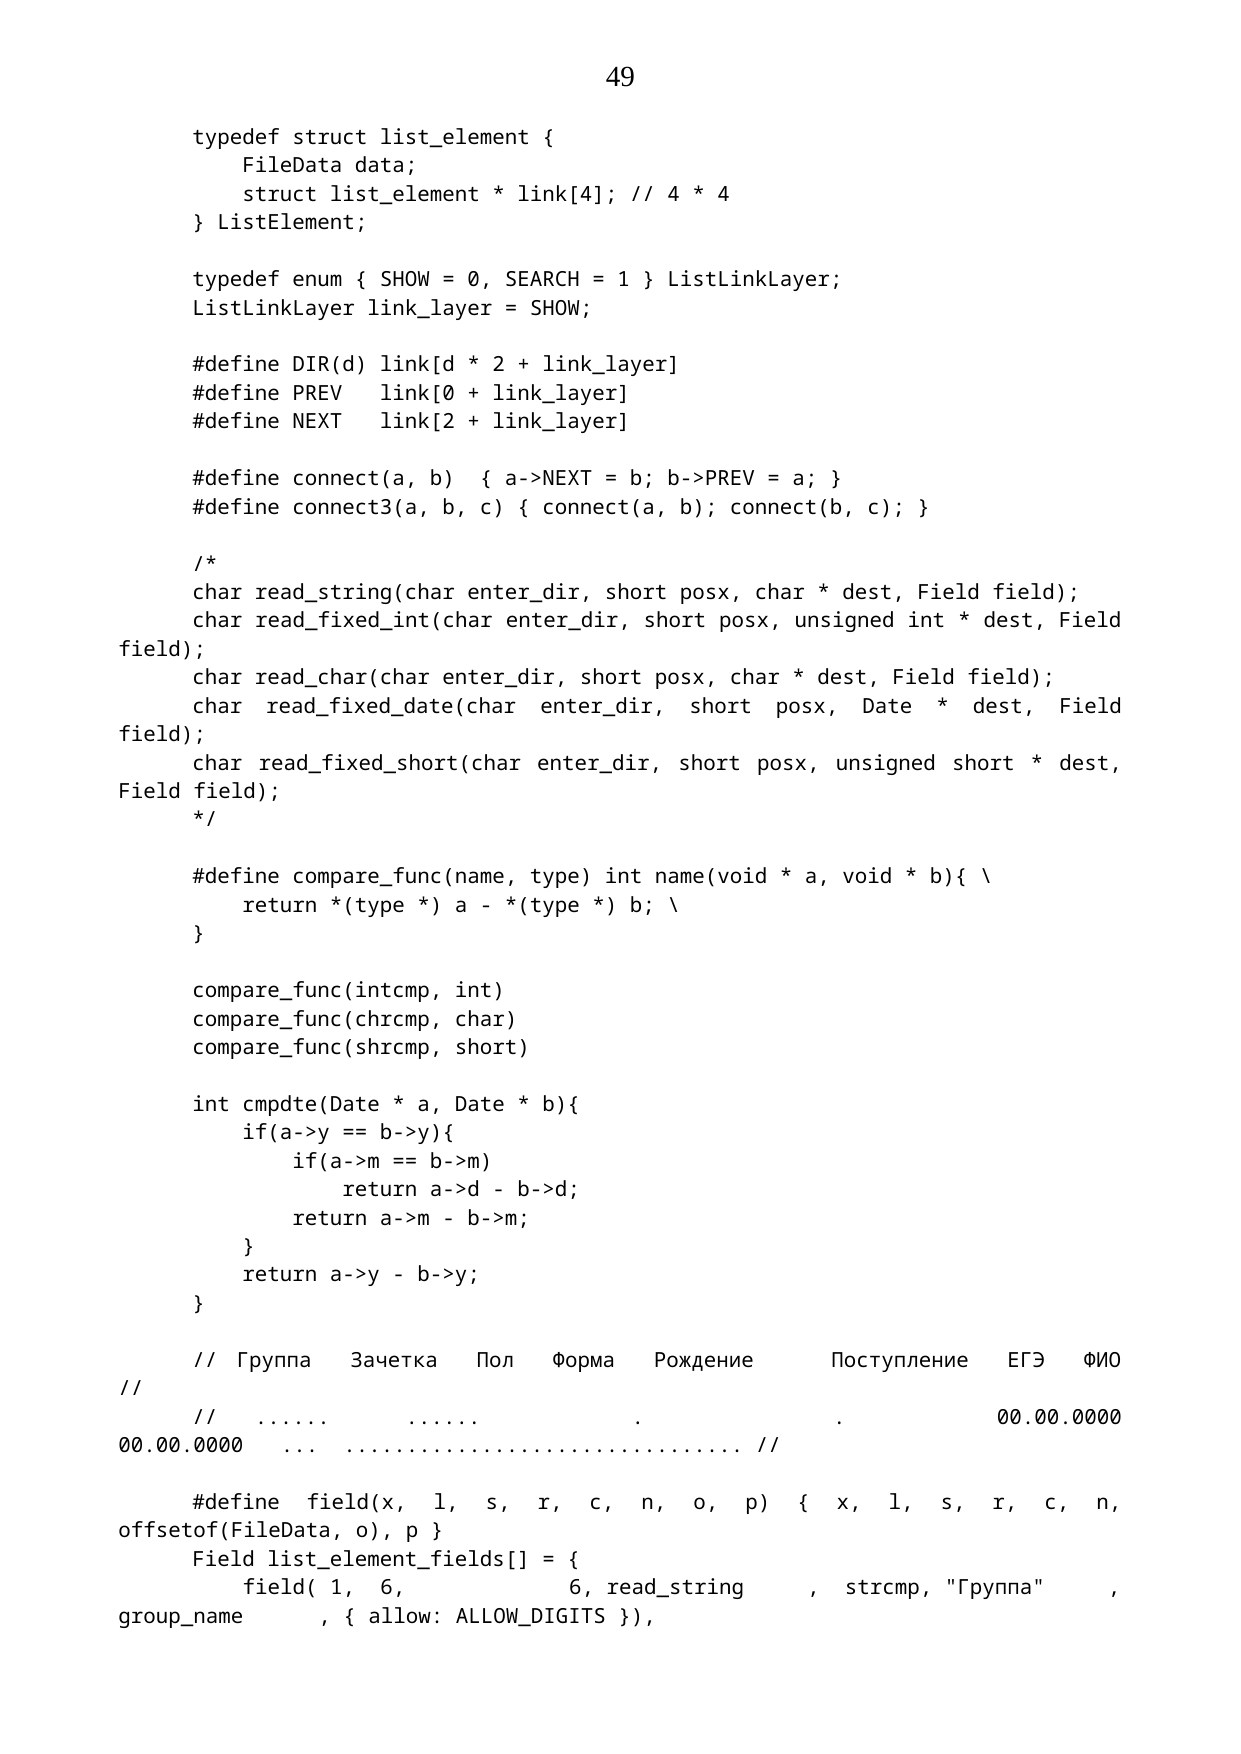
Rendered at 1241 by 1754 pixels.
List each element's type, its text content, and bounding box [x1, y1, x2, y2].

text char read_fixed_short(char enter_dir, short posx, unsigned short * dest, Field field); [118, 748, 1122, 804]
text #define PREV link[0 + link_layer] [118, 378, 1122, 406]
text #define connect(a, b) { a->NEXT = b; b->PREV = a; } [118, 463, 1122, 492]
text // ...... ...... . . 00.00.0000 00.00.0000 ... ................................ // [118, 1402, 1122, 1459]
text } [118, 918, 1122, 947]
text // Группа Зачетка Пол Форма Рождение Поступление ЕГЭ ФИО // [118, 1345, 1122, 1402]
text typedef struct list_element { [118, 122, 1122, 151]
text /* [118, 549, 1122, 577]
text char read_char(char enter_dir, short posx, char * dest, Field field); [118, 662, 1122, 691]
text #define compare_func(name, type) int name(void * a, void * b){ \ [118, 861, 1122, 890]
text char read_fixed_int(char enter_dir, short posx, unsigned int * dest, Field field); [118, 606, 1122, 662]
text if(a->y == b->y){ [118, 1117, 1122, 1146]
text return a->d - b->d; [118, 1174, 1122, 1203]
text #define DIR(d) link[d * 2 + link_layer] [118, 349, 1122, 378]
text return *(type *) a - *(type *) b; \ [118, 890, 1122, 918]
text } ListElement; [118, 207, 1122, 236]
text FileData data; [118, 151, 1122, 179]
text compare_func(chrcmp, char) [118, 1004, 1122, 1032]
text #define connect3(a, b, c) { connect(a, b); connect(b, c); } [118, 492, 1122, 520]
text char read_fixed_date(char enter_dir, short posx, Date * dest, Field field); [118, 691, 1122, 748]
text #define NEXT link[2 + link_layer] [118, 406, 1122, 435]
text return a->m - b->m; [118, 1203, 1122, 1231]
text if(a->m == b->m) [118, 1146, 1122, 1174]
text } [118, 1231, 1122, 1259]
text return a->y - b->y; [118, 1259, 1122, 1288]
text #define field(x, l, s, r, c, n, o, p) { x, l, s, r, c, n, offsetof(FileData, o), p } [118, 1487, 1122, 1544]
text struct list_element * link[4]; // 4 * 4 [118, 179, 1122, 207]
text typedef enum { SHOW = 0, SEARCH = 1 } ListLinkLayer; [118, 264, 1122, 293]
text } [118, 1288, 1122, 1316]
text char read_string(char enter_dir, short posx, char * dest, Field field); [118, 577, 1122, 606]
text int cmpdte(Date * a, Date * b){ [118, 1089, 1122, 1117]
text field( 1, 6, 6, read_string , strcmp, "Группа" , group_name , { allow: ALLOW_DIGITS }), [118, 1572, 1122, 1629]
text compare_func(shrcmp, short) [118, 1032, 1122, 1061]
text compare_func(intcmp, int) [118, 975, 1122, 1004]
text ListLinkLayer link_layer = SHOW; [118, 293, 1122, 321]
text */ [118, 804, 1122, 833]
text Field list_element_fields[] = { [118, 1544, 1122, 1572]
